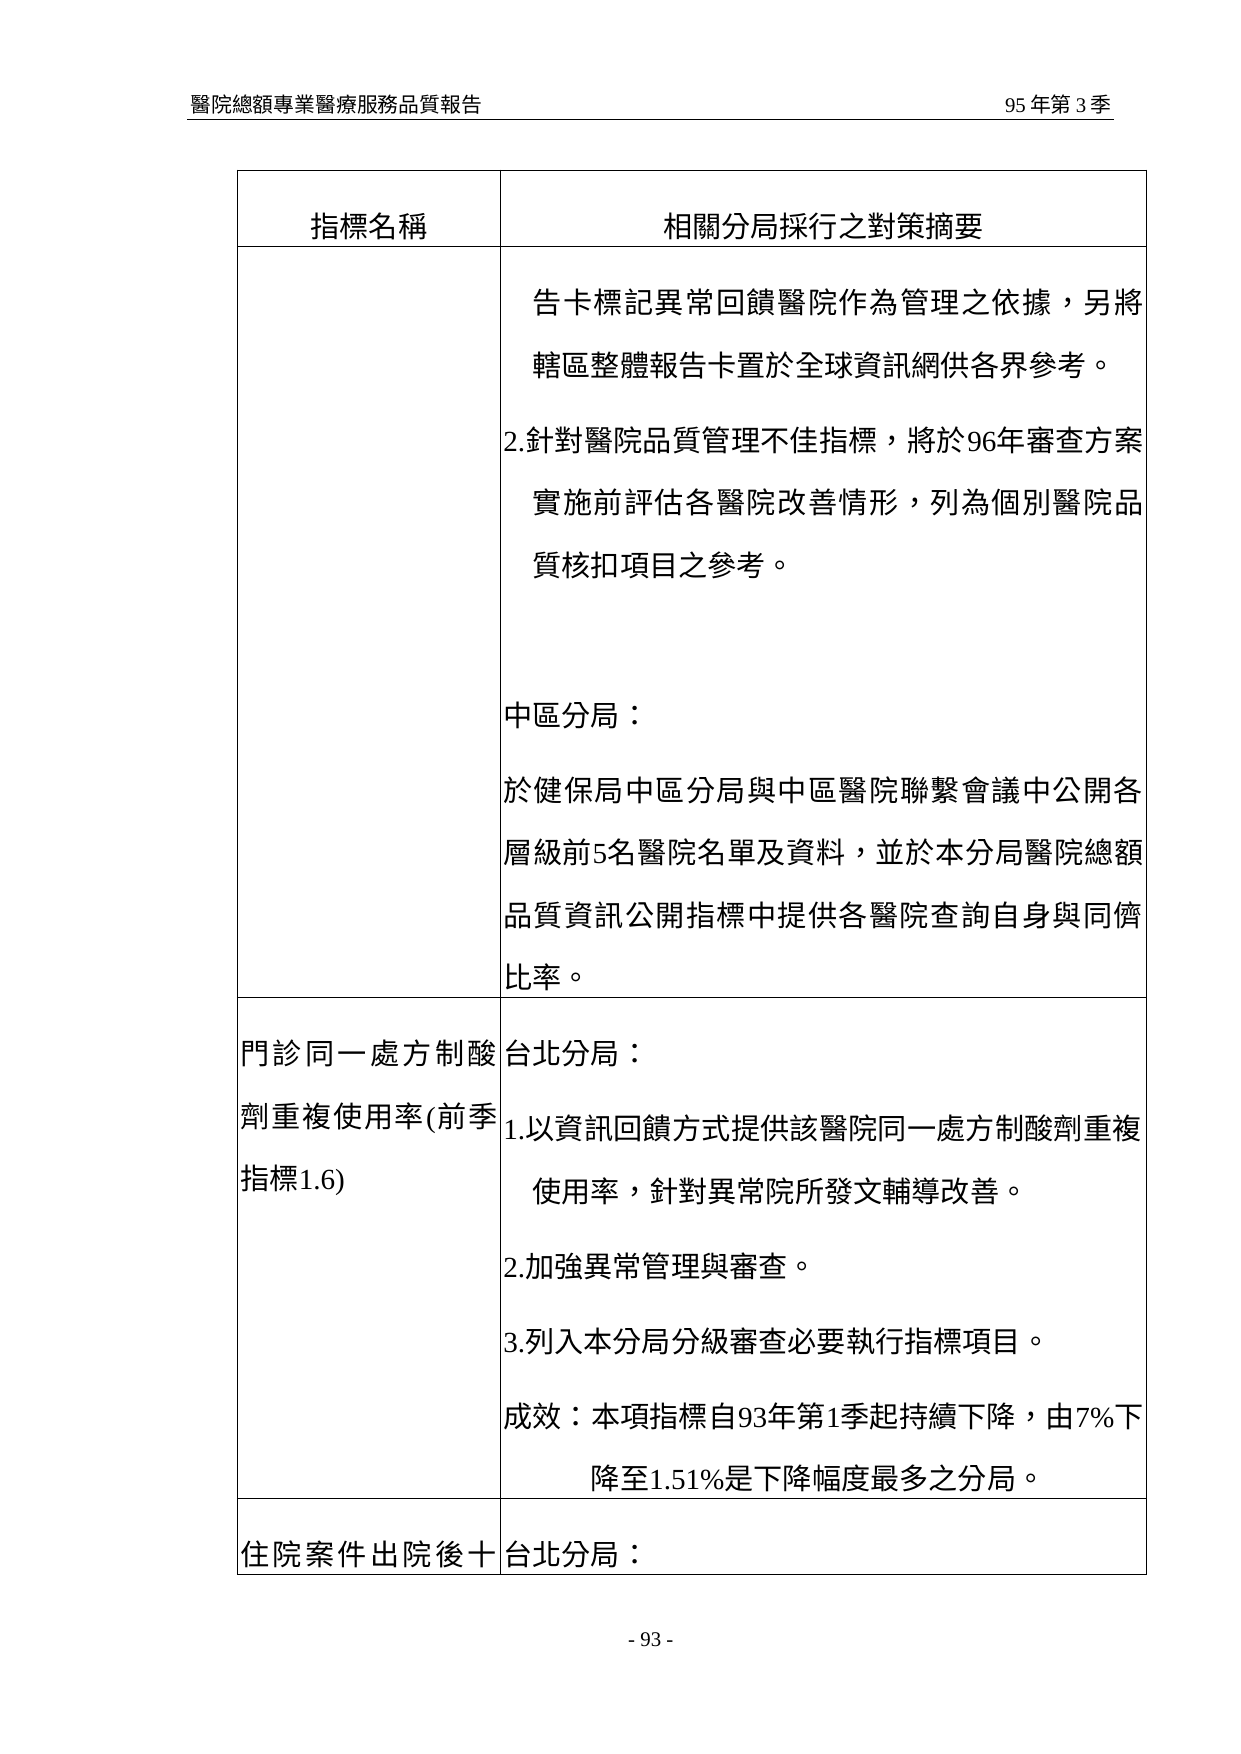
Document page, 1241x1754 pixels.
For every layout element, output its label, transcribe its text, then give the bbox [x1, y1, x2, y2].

table_cell 告卡標記異常回饋醫院作為管理之依據，另將轄區整體報告卡置於全球資訊網供各界參考。 2.針對醫院品質管理不佳指標，將於96年審查方案實施前評估各醫院改善情形，列為個別醫院品質核扣項目之參考。 中區分局： 於健保局中區分局與中區醫院聯繫會議中公開各層級前5名醫院名單及資料，並於本分局醫院總額品質資訊公開指標中提供各醫院查詢自身與同儕比率。 [501, 247, 1146, 997]
table_header 相關分局採行之對策摘要 [501, 171, 1146, 246]
table_cell 住院案件出院後十 [238, 1499, 500, 1574]
table_cell [238, 247, 500, 997]
table_header 指標名稱 [238, 171, 500, 246]
table_cell 台北分局： 1.以資訊回饋方式提供該醫院同一處方制酸劑重複使用率，針對異常院所發文輔導改善。 2.加強異常管理與審查。 3.列入本分局分級審查必要執行指標項目。 成效：本項指標自93年第1季起持續下降，由7%下降至1.51%是下降幅度最多之分局。 [501, 998, 1146, 1498]
table_cell 門診同一處方制酸劑重複使用率(前季指標1.6) [238, 998, 500, 1498]
table_cell 台北分局： [501, 1499, 1146, 1574]
